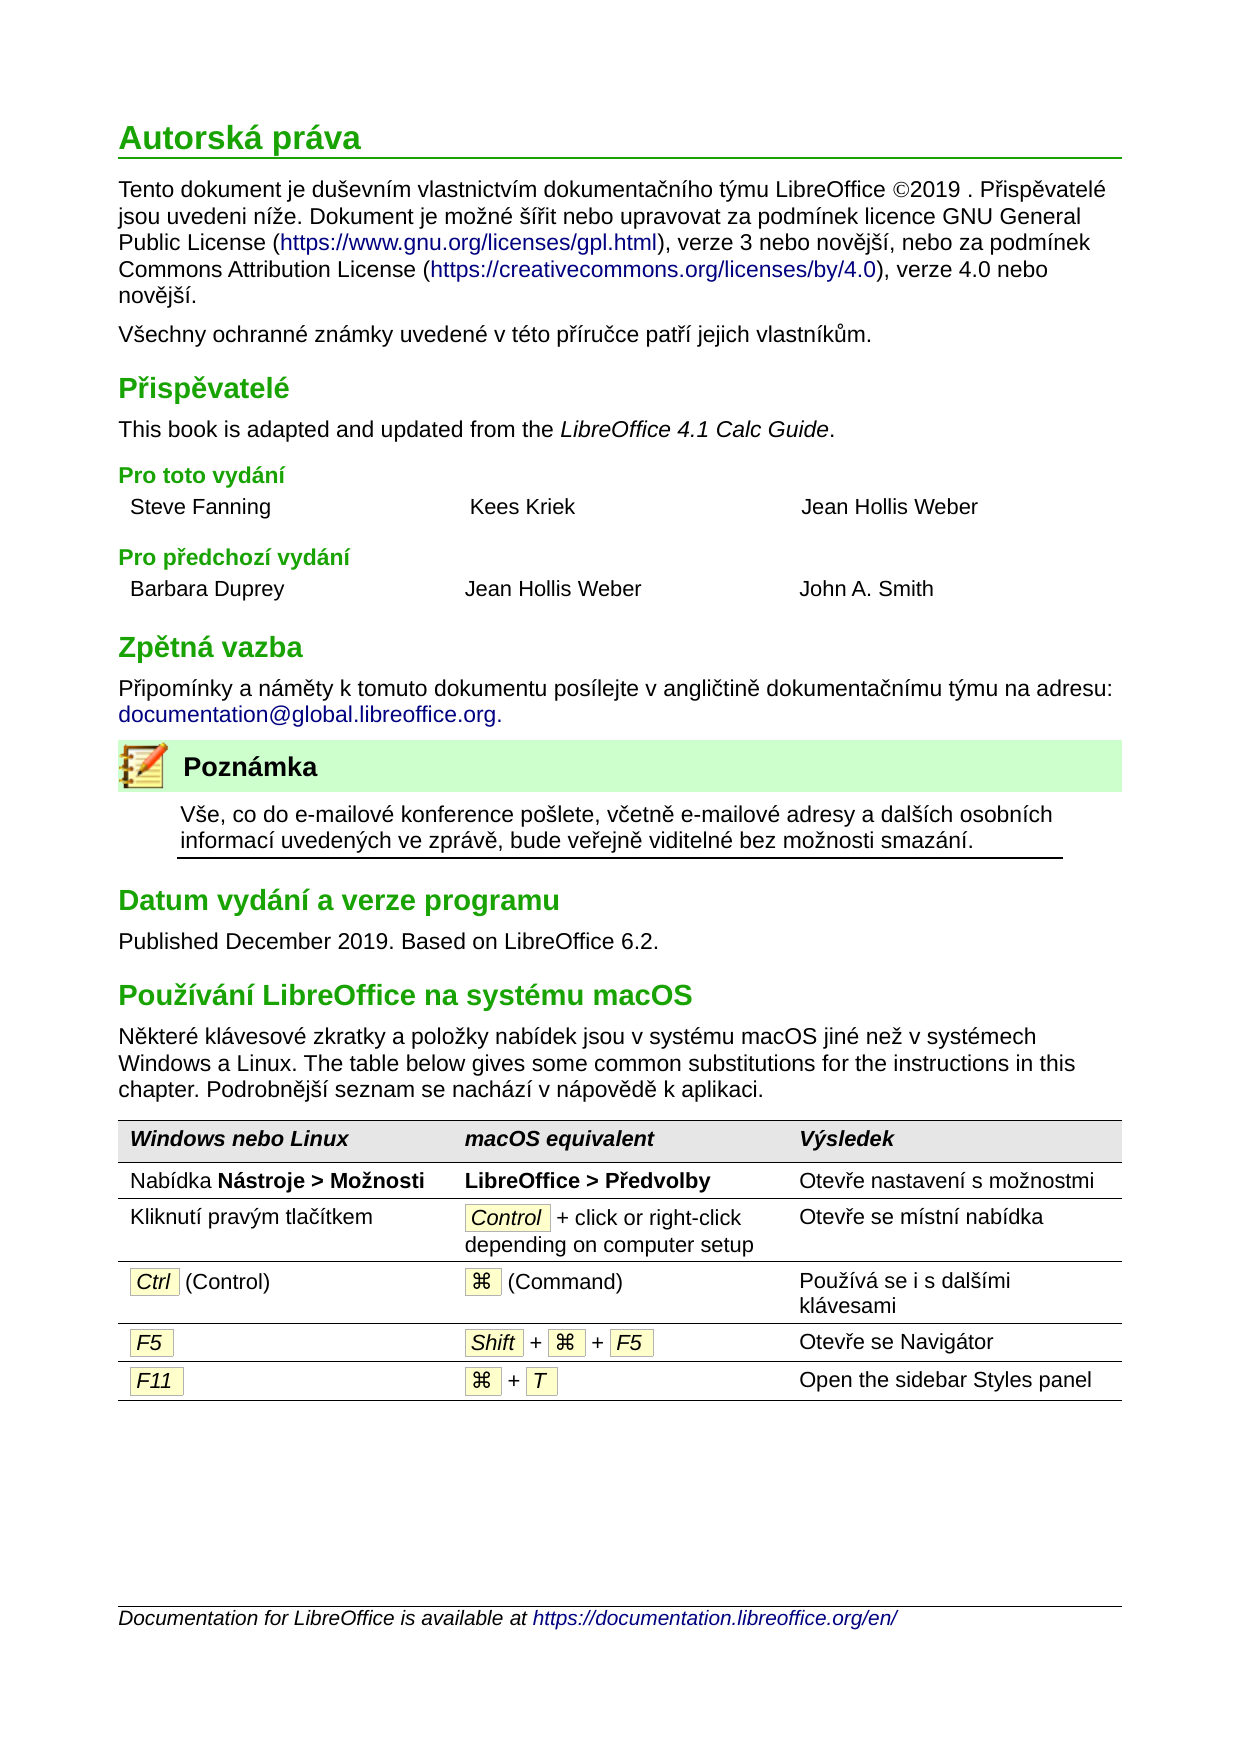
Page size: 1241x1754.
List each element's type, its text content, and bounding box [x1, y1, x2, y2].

table_cell ⌘ + T [453, 1362, 787, 1399]
table_cell Otevře nastavení s možnostmi [787, 1163, 1122, 1198]
table_header Výsledek [787, 1121, 1122, 1162]
table_cell Control + click or right-click depending on computer setup [453, 1199, 787, 1261]
picture [119, 741, 170, 792]
text Vše, co do e-mailové konference pošlete, včetně e-mailové adresy a dalších osobních informací uvedených ve zprávě, bude veřejně viditelné bez možnosti smazání. [177, 798, 1063, 857]
table_cell F5 [118, 1324, 453, 1361]
text Všechny ochranné známky uvedené v této příručce patří jejich vlastníkům. [118, 321, 1122, 347]
text Připomínky a náměty k tomuto dokumentu posílejte v angličtině dokumentačnímu týmu na adresu: documentation@global.libreoffice.org. [118, 675, 1122, 728]
text Published December 2019. Based on LibreOffice 6.2. [118, 928, 1122, 954]
table_header Jean Hollis Weber [453, 576, 787, 606]
table_cell ⌘ (Command) [453, 1262, 787, 1323]
subtitle Poznámka [118, 740, 1122, 792]
table_cell Ctrl (Control) [118, 1262, 453, 1323]
subtitle Autorská práva [118, 118, 1122, 157]
text Tento dokument je duševním vlastnictvím dokumentačního týmu LibreOffice ©2019 . Přispěvatelé jsou uvedeni níže. Dokument je možné šířit nebo upravovat za podmínek licence GNU General Public License (https://www.gnu.org/licenses/gpl.html), verze 3 nebo novější, nebo za podmínek Commons Attribution License (https://creativecommons.org/licenses/by/4.0), verze 4.0 nebo novější. [118, 176, 1122, 308]
subtitle Datum vydání a verze programu [118, 883, 1122, 916]
subtitle Zpětná vazba [118, 629, 1122, 663]
table_cell Shift + ⌘ + F5 [453, 1324, 787, 1361]
subtitle Pro předchozí vydání [118, 544, 1122, 570]
table_cell Používá se i s dalšími klávesami [787, 1262, 1122, 1323]
text Některé klávesové zkratky a položky nabídek jsou v systému macOS jiné než v systémech Windows a Linux. The table below gives some common substitutions for the instructions in this chapter. Podrobnější seznam se nachází v nápovědě k aplikaci. [118, 1023, 1122, 1102]
subtitle Používání LibreOffice na systému macOS [118, 978, 1122, 1011]
table_cell Open the sidebar Styles panel [787, 1362, 1122, 1399]
table_cell Otevře se místní nabídka [787, 1199, 1122, 1261]
table_header John A. Smith [788, 576, 1122, 606]
table_header Barbara Duprey [118, 576, 453, 606]
table_cell LibreOffice > Předvolby [453, 1163, 787, 1198]
table_header macOS equivalent [453, 1121, 787, 1162]
text This book is adapted and updated from the LibreOffice 4.1 Calc Guide. [118, 416, 1122, 442]
table_cell F11 [118, 1362, 453, 1399]
table_header Kees Kriek [458, 494, 789, 524]
table_header Windows nebo Linux [118, 1121, 453, 1162]
subtitle Pro toto vydání [118, 462, 1122, 488]
table_cell Kliknutí pravým tlačítkem [118, 1199, 453, 1261]
subtitle Přispěvatelé [118, 371, 1122, 404]
table_header Steve Fanning [118, 494, 458, 524]
table_header Jean Hollis Weber [789, 494, 1122, 524]
table_cell Otevře se Navigátor [787, 1324, 1122, 1361]
table_cell Nabídka Nástroje > Možnosti [118, 1163, 453, 1198]
